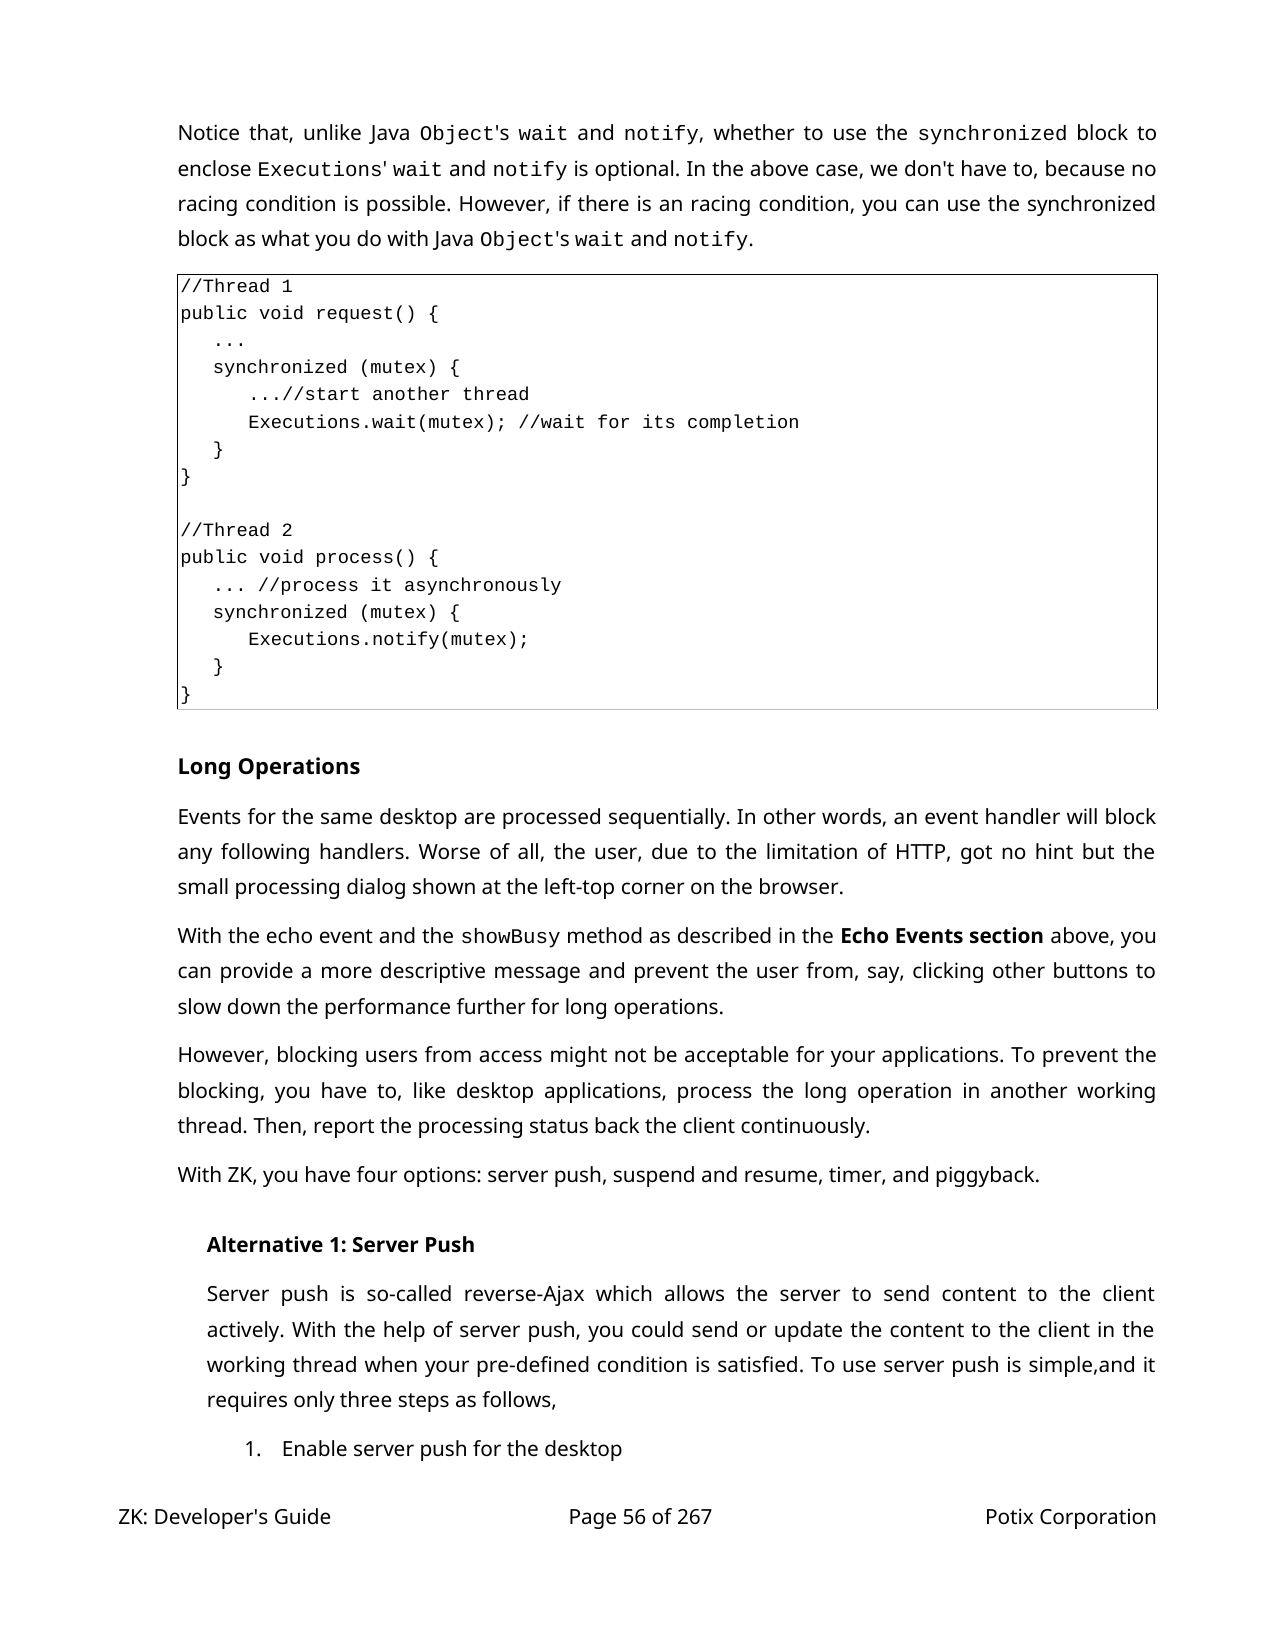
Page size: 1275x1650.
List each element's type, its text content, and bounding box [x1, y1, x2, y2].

text Executions.notify(mutex); [178, 627, 1157, 651]
subtitle Long Operations [177, 751, 1157, 781]
list Enable server push for the desktop [244, 1434, 1157, 1462]
text public void request() { [178, 301, 1157, 325]
text } [178, 464, 1157, 488]
subtitle Alternative 1: Server Push [207, 1231, 1157, 1259]
text With ZK, you have four options: server push, suspend and resume, timer, and piggyback. [177, 1160, 1157, 1188]
text //Thread 2 [178, 518, 1157, 542]
text public void process() { [178, 545, 1157, 570]
text ... //process it asynchronously [178, 573, 1157, 597]
text Executions.wait(mutex); //wait for its completion [178, 409, 1157, 434]
text synchronized (mutex) { [178, 355, 1157, 379]
text Server push is so-called reverse-Ajax which allows the server to send content to the client actively. With the help of server push, you could send or update the content to the client in the working thread when your pre-defined condition is satisfied. To use server push is simple,and it requires only three steps as follows, [207, 1279, 1157, 1413]
text Events for the same desktop are processed sequentially. In other words, an event handler will block any following handlers. Worse of all, the user, due to the limitation of HTTP, got no hint but the small processing dialog shown at the left-top corner on the browser. [177, 802, 1157, 900]
text ... [178, 328, 1157, 352]
text } [178, 654, 1157, 678]
text } [178, 681, 1157, 709]
text However, blocking users from access might not be acceptable for your applications. To prevent the blocking, you have to, like desktop applications, process the long operation in another working thread. Then, report the processing status back the client continuously. [177, 1041, 1157, 1139]
text ...//start another thread [178, 382, 1157, 407]
text synchronized (mutex) { [178, 600, 1157, 624]
text Notice that, unlike Java Object's wait and notify, whether to use the synchronized block to enclose Executions' wait and notify is optional. In the above case, we don't have to, because no racing condition is possible. However, if there is an racing condition, you can use the synchronized block as what you do with Java Object's wait and notify. [177, 118, 1157, 253]
text //Thread 1 [178, 275, 1157, 298]
text With the echo event and the showBusy method as described in the Echo Events section above, you can provide a more descriptive message and prevent the user from, say, clicking other buttons to slow down the performance further for long operations. [177, 921, 1157, 1020]
text } [178, 437, 1157, 461]
